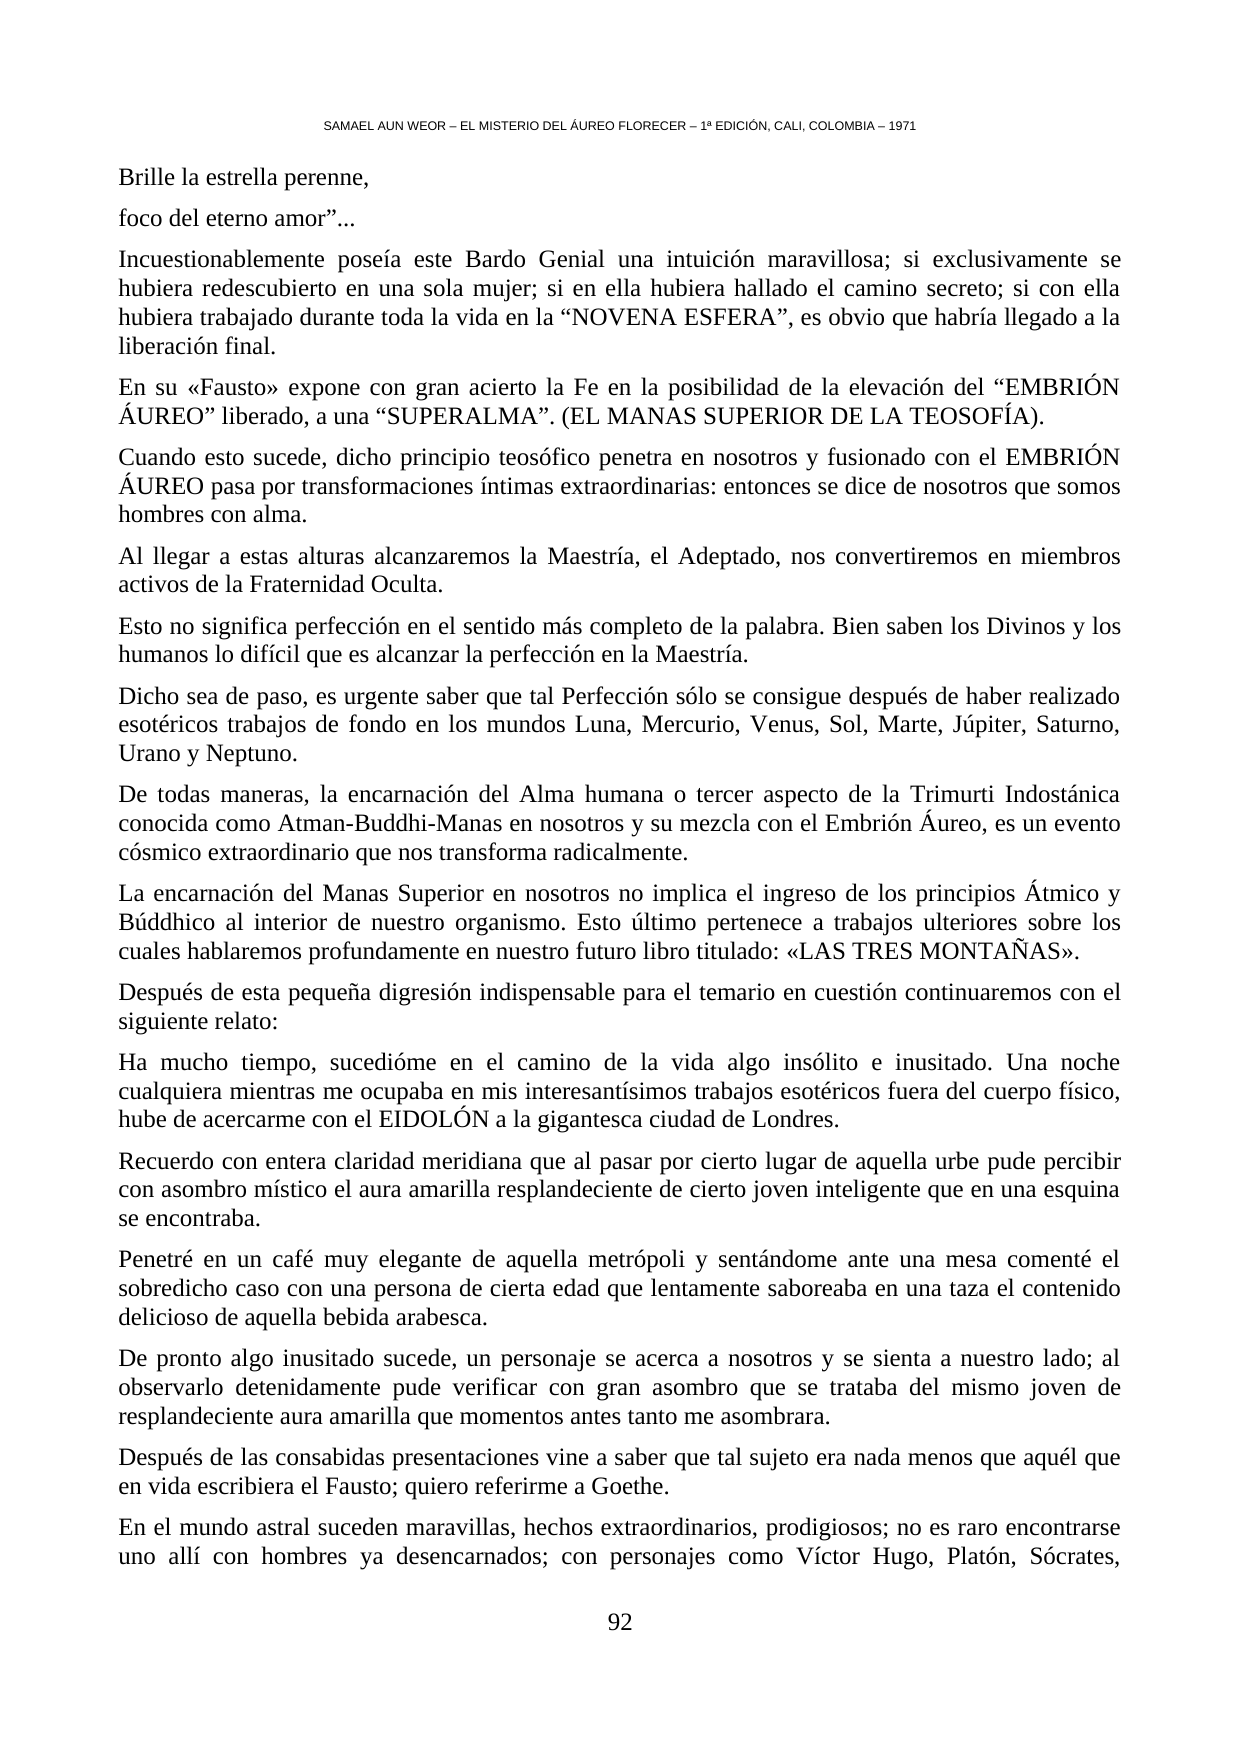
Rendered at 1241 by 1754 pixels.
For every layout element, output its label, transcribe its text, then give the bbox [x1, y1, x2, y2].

text De todas maneras, la encarnación del Alma humana o tercer aspecto de la Trimurti Indostánica conocida como Atman-Buddhi-Manas en nosotros y su mezcla con el Embrión Áureo, es un evento cósmico extraordinario que nos transforma radicalmente. [118, 779, 1122, 866]
text Recuerdo con entera claridad meridiana que al pasar por cierto lugar de aquella urbe pude percibir con asombro místico el aura amarilla resplandeciente de cierto joven inteligente que en una esquina se encontraba. [118, 1146, 1122, 1232]
text La encarnación del Manas Superior en nosotros no implica el ingreso de los principios Átmico y Búddhico al interior de nuestro organismo. Esto último pertenece a trabajos ulteriores sobre los cuales hablaremos profundamente en nuestro futuro libro titulado: «LAS TRES MONTAÑAS». [118, 878, 1122, 964]
text Ha mucho tiempo, sucedióme en el camino de la vida algo insólito e inusitado. Una noche cualquiera mientras me ocupaba en mis interesantísimos trabajos esotéricos fuera del cuerpo físico, hube de acercarme con el EIDOLÓN a la gigantesca ciudad de Londres. [118, 1047, 1122, 1133]
text Al llegar a estas alturas alcanzaremos la Maestría, el Adeptado, nos convertiremos en miembros activos de la Fraternidad Oculta. [118, 541, 1122, 598]
text Después de esta pequeña digresión indispensable para el temario en cuestión continuaremos con el siguiente relato: [118, 977, 1122, 1034]
text foco del eterno amor”... [118, 203, 1122, 232]
text Esto no significa perfección en el sentido más completo de la palabra. Bien saben los Divinos y los humanos lo difícil que es alcanzar la perfección en la Maestría. [118, 611, 1122, 668]
text Después de las consabidas presentaciones vine a saber que tal sujeto era nada menos que aquél que en vida escribiera el Fausto; quiero referirme a Goethe. [118, 1442, 1122, 1499]
text De pronto algo inusitado sucede, un personaje se acerca a nosotros y se sienta a nuestro lado; al observarlo detenidamente pude verificar con gran asombro que se trataba del mismo joven de resplandeciente aura amarilla que momentos antes tanto me asombrara. [118, 1343, 1122, 1429]
text Penetré en un café muy elegante de aquella metrópoli y sentándome ante una mesa comenté el sobredicho caso con una persona de cierta edad que lentamente saboreaba en una taza el contenido delicioso de aquella bebida arabesca. [118, 1244, 1122, 1331]
text Incuestionablemente poseía este Bardo Genial una intuición maravillosa; si exclusivamente se hubiera redescubierto en una sola mujer; si en ella hubiera hallado el camino secreto; si con ella hubiera trabajado durante toda la vida en la “NOVENA ESFERA”, es obvio que habría llegado a la liberación final. [118, 244, 1122, 359]
text En su «Fausto» expone con gran acierto la Fe en la posibilidad de la elevación del “EMBRIÓN ÁUREO” liberado, a una “SUPERALMA”. (EL MANAS SUPERIOR DE LA TEOSOFÍA). [118, 372, 1122, 429]
text Cuando esto sucede, dicho principio teosófico penetra en nosotros y fusionado con el EMBRIÓN ÁUREO pasa por transformaciones íntimas extraordinarias: entonces se dice de nosotros que somos hombres con alma. [118, 442, 1122, 528]
text En el mundo astral suceden maravillas, hechos extraordinarios, prodigiosos; no es raro encontrarse uno allí con hombres ya desencarnados; con personajes como Víctor Hugo, Platón, Sócrates, [118, 1512, 1122, 1569]
text Dicho sea de paso, es urgente saber que tal Perfección sólo se consigue después de haber realizado esotéricos trabajos de fondo en los mundos Luna, Mercurio, Venus, Sol, Marte, Júpiter, Saturno, Urano y Neptuno. [118, 681, 1122, 767]
text Brille la estrella perenne, [118, 162, 1122, 191]
